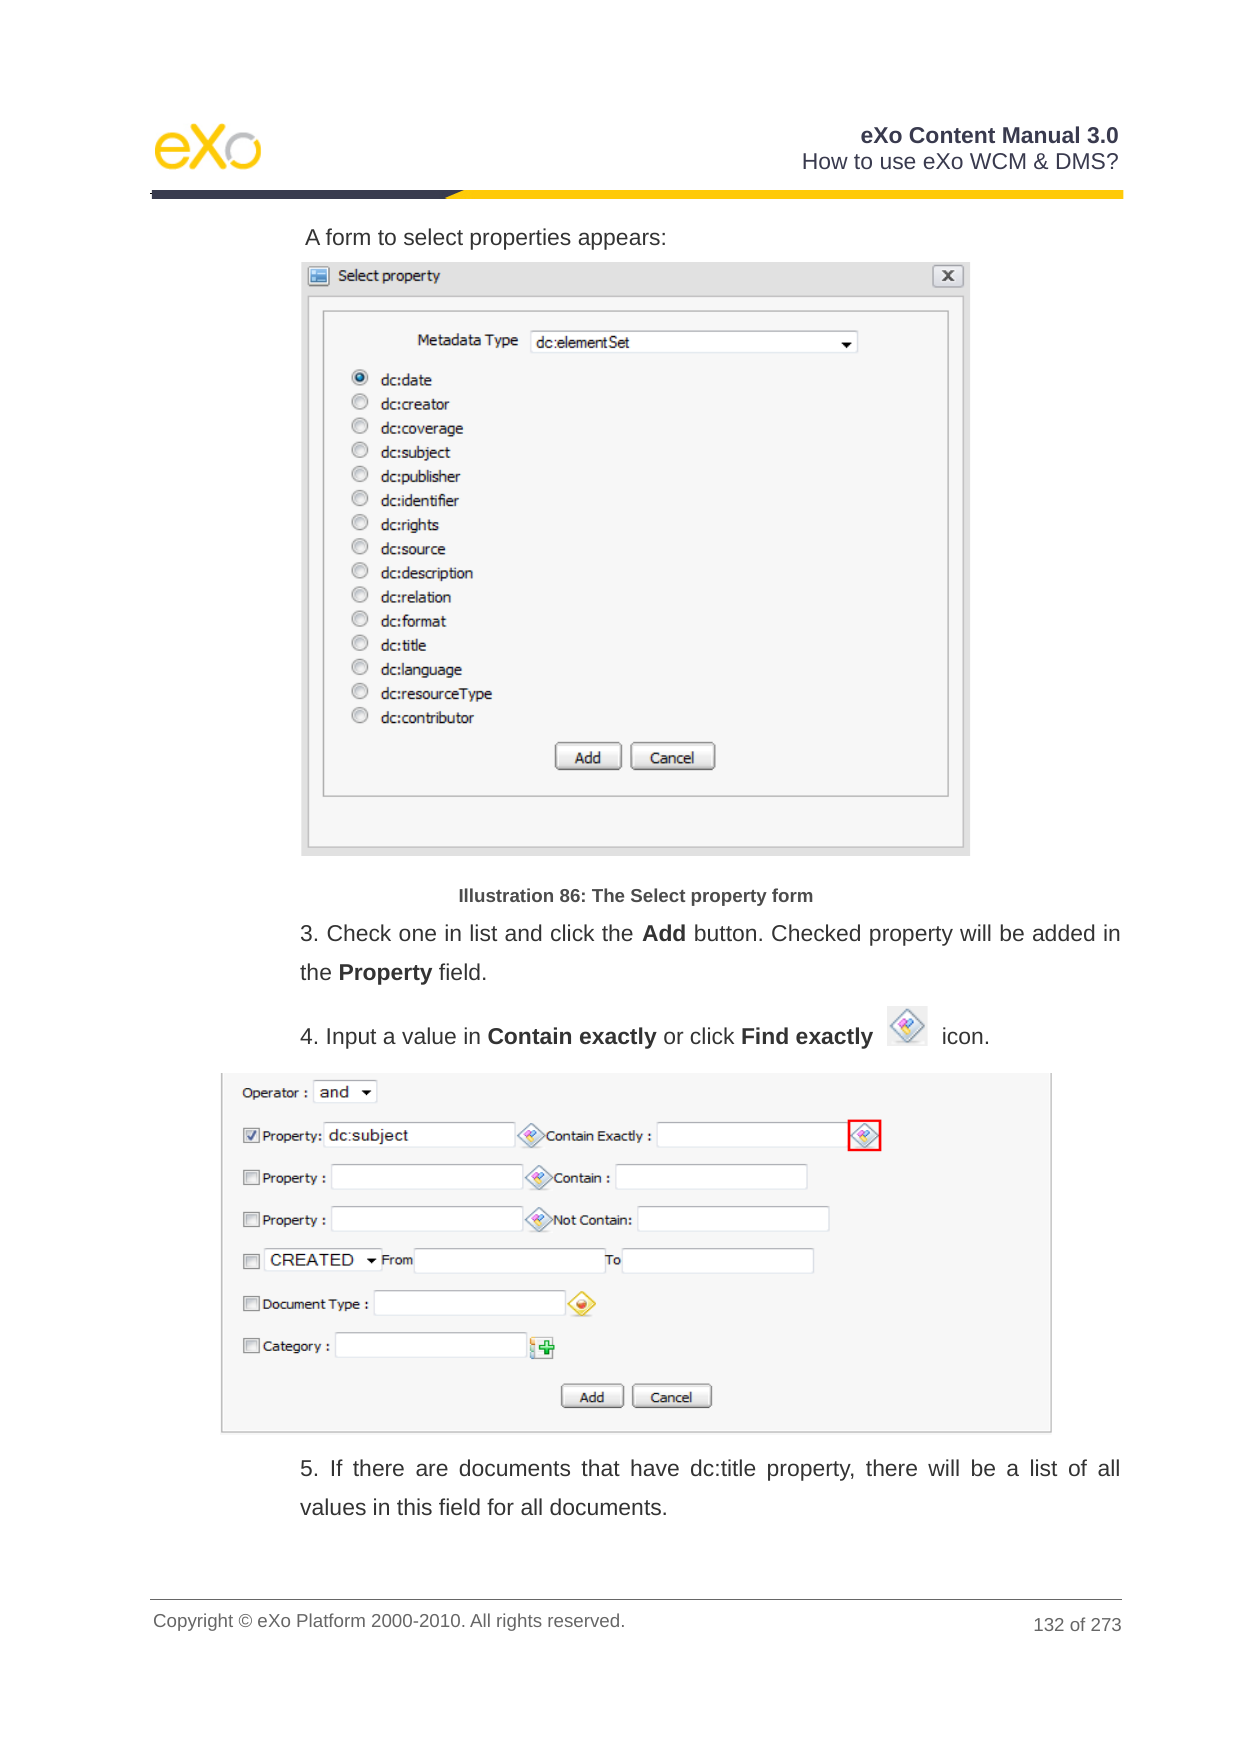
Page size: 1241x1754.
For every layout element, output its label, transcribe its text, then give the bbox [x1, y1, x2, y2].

picture [155, 123, 262, 170]
list 5. If there are documents that have dc:title property, there will be a list of all values in this field for all documents. [262, 1435, 1122, 1521]
picture [151, 190, 1124, 199]
picture [220, 1073, 1052, 1435]
list 3. Check one in list and click the Add button. Checked property will be added in the Property field. [262, 856, 1122, 986]
picture [301, 262, 971, 856]
list 4. Input a value in Contain exactly or click Find exactly icon. [262, 999, 1122, 1053]
picture [887, 1006, 928, 1046]
list A form to select properties appears: [262, 223, 1122, 250]
list Illustration 86: The Select property form [273, 856, 999, 907]
